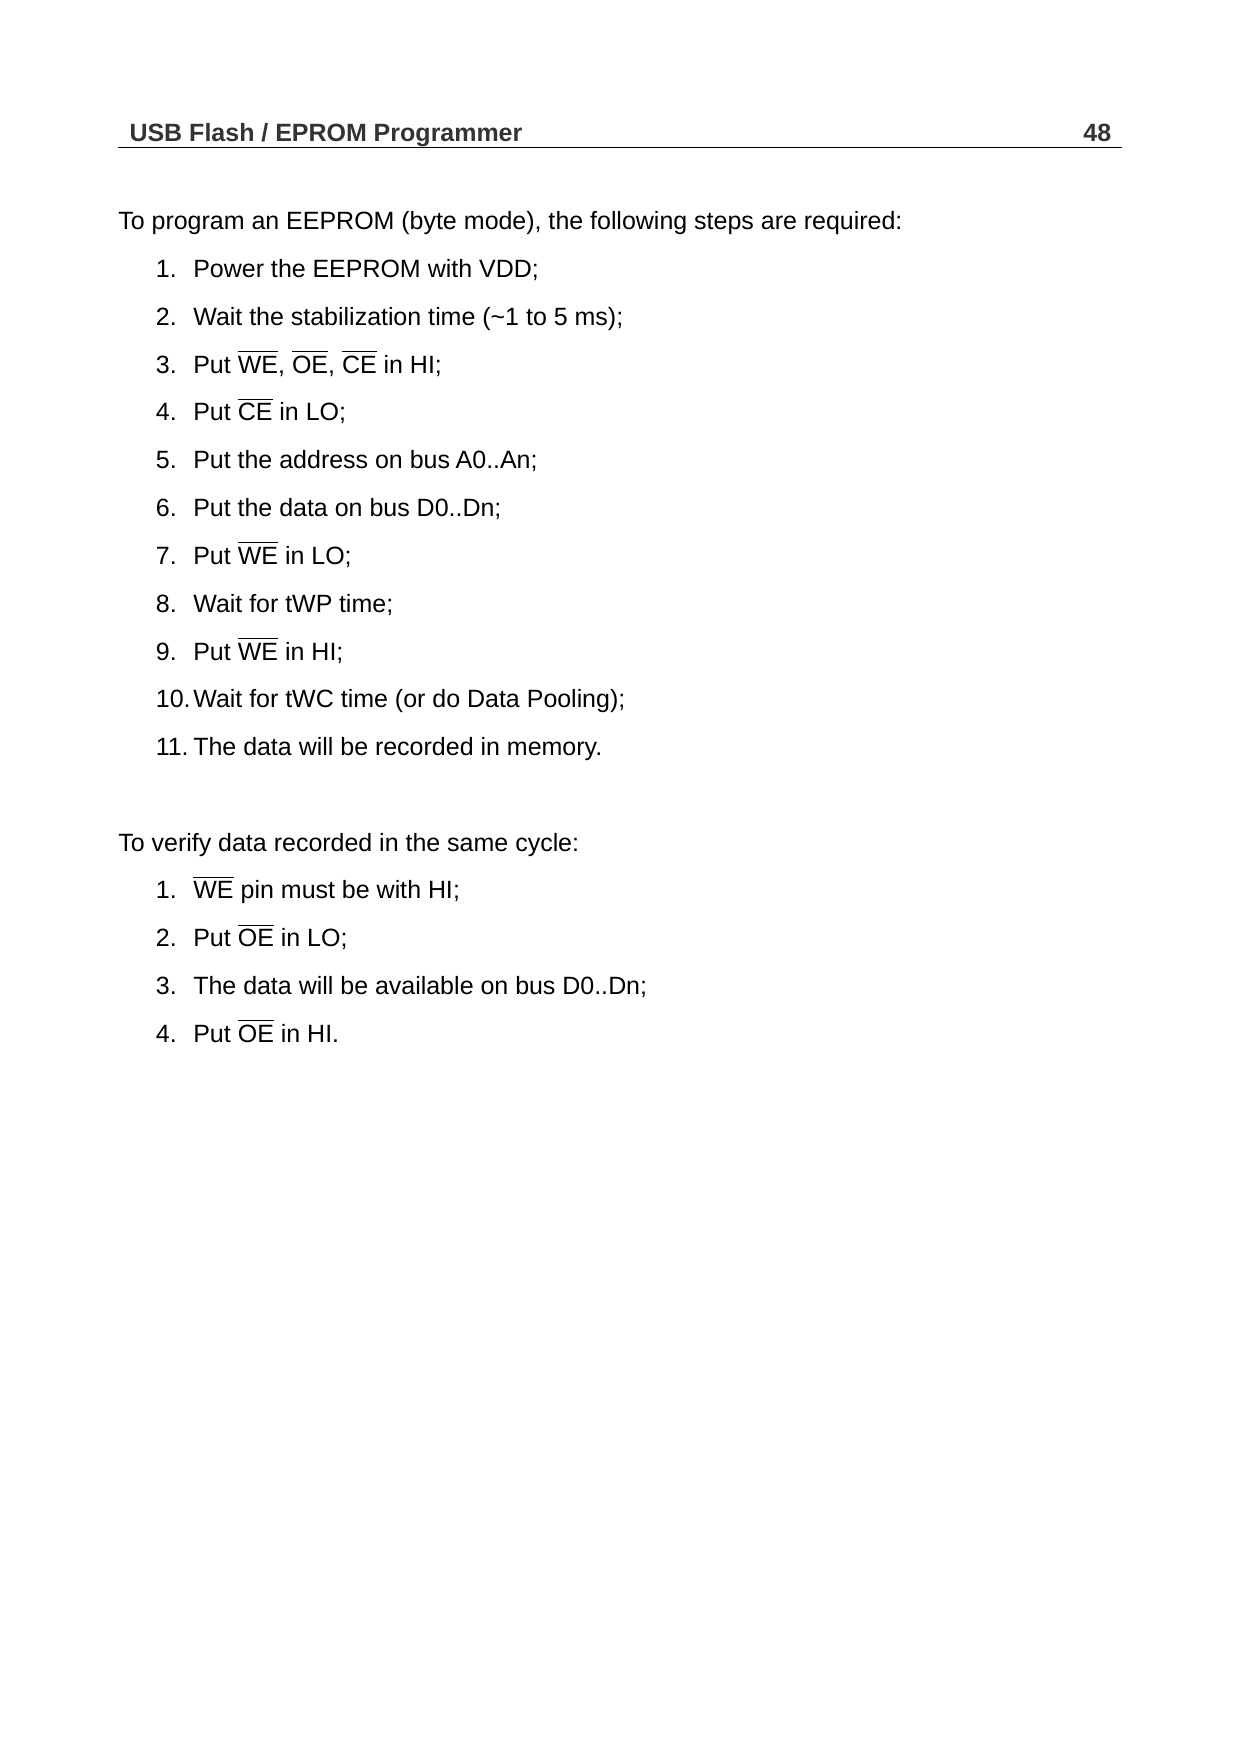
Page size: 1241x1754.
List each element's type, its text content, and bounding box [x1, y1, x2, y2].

list Put WE in LO; [156, 541, 1122, 569]
list The data will be recorded in memory. [156, 732, 1122, 761]
list Put WE in HI; [156, 636, 1122, 665]
list Put OE in LO; [156, 923, 1122, 952]
list Wait for tWC time (or do Data Pooling); [156, 684, 1122, 713]
list Wait for tWP time; [156, 589, 1122, 617]
text To verify data recorded in the same cycle: [118, 828, 1122, 856]
list Put the data on bus D0..Dn; [156, 493, 1122, 522]
list Power the EEPROM with VDD; [156, 254, 1122, 283]
list Put CE in LO; [156, 397, 1122, 426]
text To program an EEPROM (byte mode), the following steps are required: [118, 206, 1122, 235]
list Put WE, OE, CE in HI; [156, 349, 1122, 378]
list The data will be available on bus D0..Dn; [156, 971, 1122, 1000]
list Put the address on bus A0..An; [156, 445, 1122, 474]
list WE pin must be with HI; [156, 876, 1122, 904]
list Put OE in HI. [156, 1019, 1122, 1048]
list Wait the stabilization time (~1 to 5 ms); [156, 302, 1122, 331]
